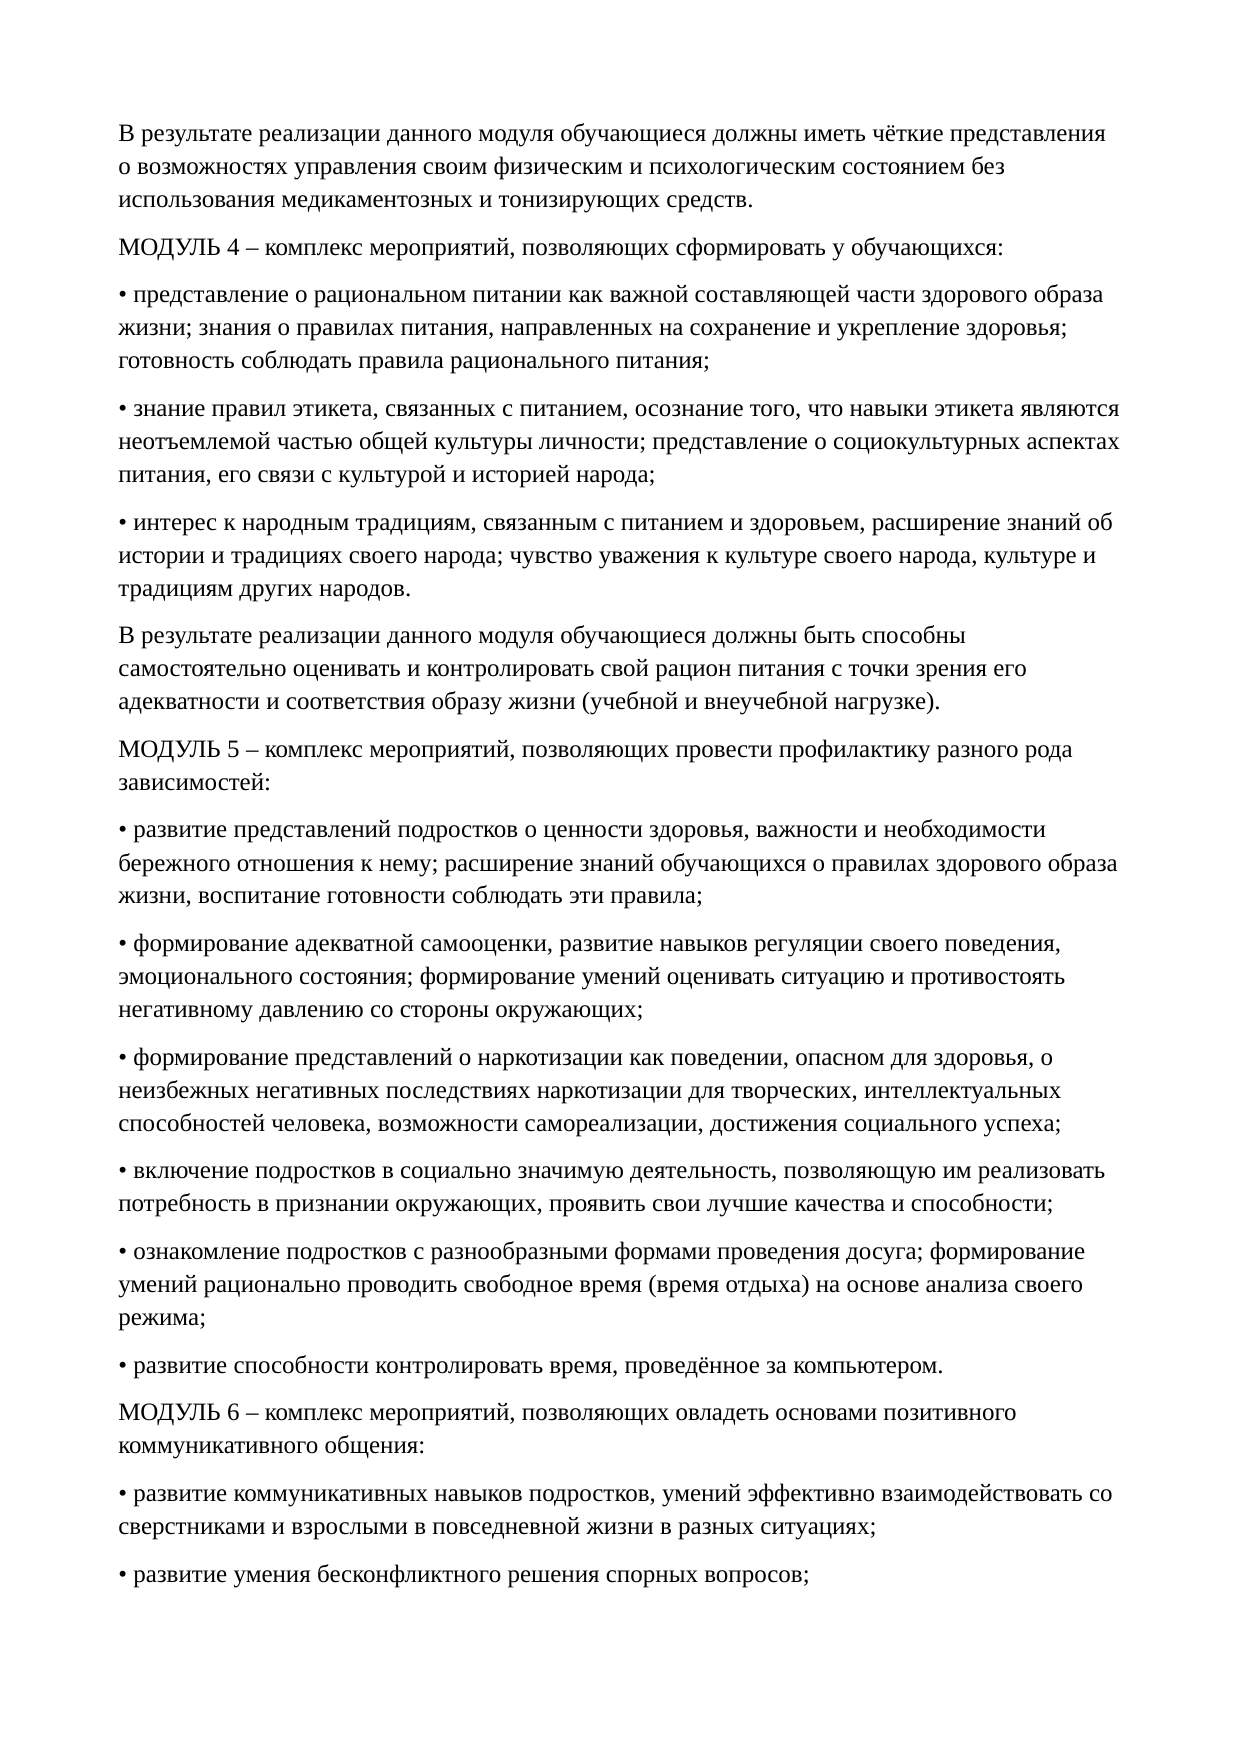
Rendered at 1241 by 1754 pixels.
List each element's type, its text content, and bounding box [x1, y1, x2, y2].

text • ознакомление подростков с разнообразными формами проведения досуга; формирование умений рационально проводить свободное время (время отдыха) на основе анализа своего режима; [118, 1236, 1122, 1331]
text • развитие представлений подростков о ценности здоровья, важности и необходимости бережного отношения к нему; расширение знаний обучающихся о правилах здорового образа жизни, воспитание готовности соблюдать эти правила; [118, 814, 1122, 909]
text • формирование представлений о наркотизации как поведении, опасном для здоровья, о неизбежных негативных последствиях наркотизации для творческих, интеллектуальных способностей человека, возможности самореализации, достижения социального успеха; [118, 1042, 1122, 1137]
text • формирование адекватной самооценки, развитие навыков регуляции своего поведения, эмоционального состояния; формирование умений оценивать ситуацию и противостоять негативному давлению со стороны окружающих; [118, 928, 1122, 1023]
text • включение подростков в социально значимую деятельность, позволяющую им реализовать потребность в признании окружающих, проявить свои лучшие качества и способности; [118, 1156, 1122, 1217]
text • знание правил этикета, связанных с питанием, осознание того, что навыки этикета являются неотъемлемой частью общей культуры личности; представление о социокультурных аспектах питания, его связи с культурой и историей народа; [118, 393, 1122, 488]
text • развитие умения бесконфликтного решения спорных вопросов; [118, 1559, 1122, 1587]
text МОДУЛЬ 5 – комплекс мероприятий, позволяющих провести профилактику разного рода зависимостей: [118, 734, 1122, 796]
text В результате реализации данного модуля обучающиеся должны иметь чёткие представления о возможностях управления своим физическим и психологическим состоянием без использования медикаментозных и тонизирующих средств. [118, 118, 1122, 213]
text • интерес к народным традициям, связанным с питанием и здоровьем, расширение знаний об истории и традициях своего народа; чувство уважения к культуре своего народа, культуре и традициям других народов. [118, 507, 1122, 601]
text • развитие коммуникативных навыков подростков, умений эффективно взаимодействовать со сверстниками и взрослыми в повседневной жизни в разных ситуациях; [118, 1478, 1122, 1540]
text В результате реализации данного модуля обучающиеся должны быть способны самостоятельно оценивать и контролировать свой рацион питания с точки зрения его адекватности и соответствия образу жизни (учебной и внеучебной нагрузке). [118, 620, 1122, 715]
text МОДУЛЬ 4 – комплекс мероприятий, позволяющих сформировать у обучающихся: [118, 232, 1122, 261]
text • представление о рациональном питании как важной составляющей части здорового образа жизни; знания о правилах питания, направленных на сохранение и укрепление здоровья; готовность соблюдать правила рационального питания; [118, 279, 1122, 374]
text • развитие способности контролировать время, проведённое за компьютером. [118, 1350, 1122, 1378]
text МОДУЛЬ 6 – комплекс мероприятий, позволяющих овладеть основами позитивного коммуникативного общения: [118, 1397, 1122, 1459]
